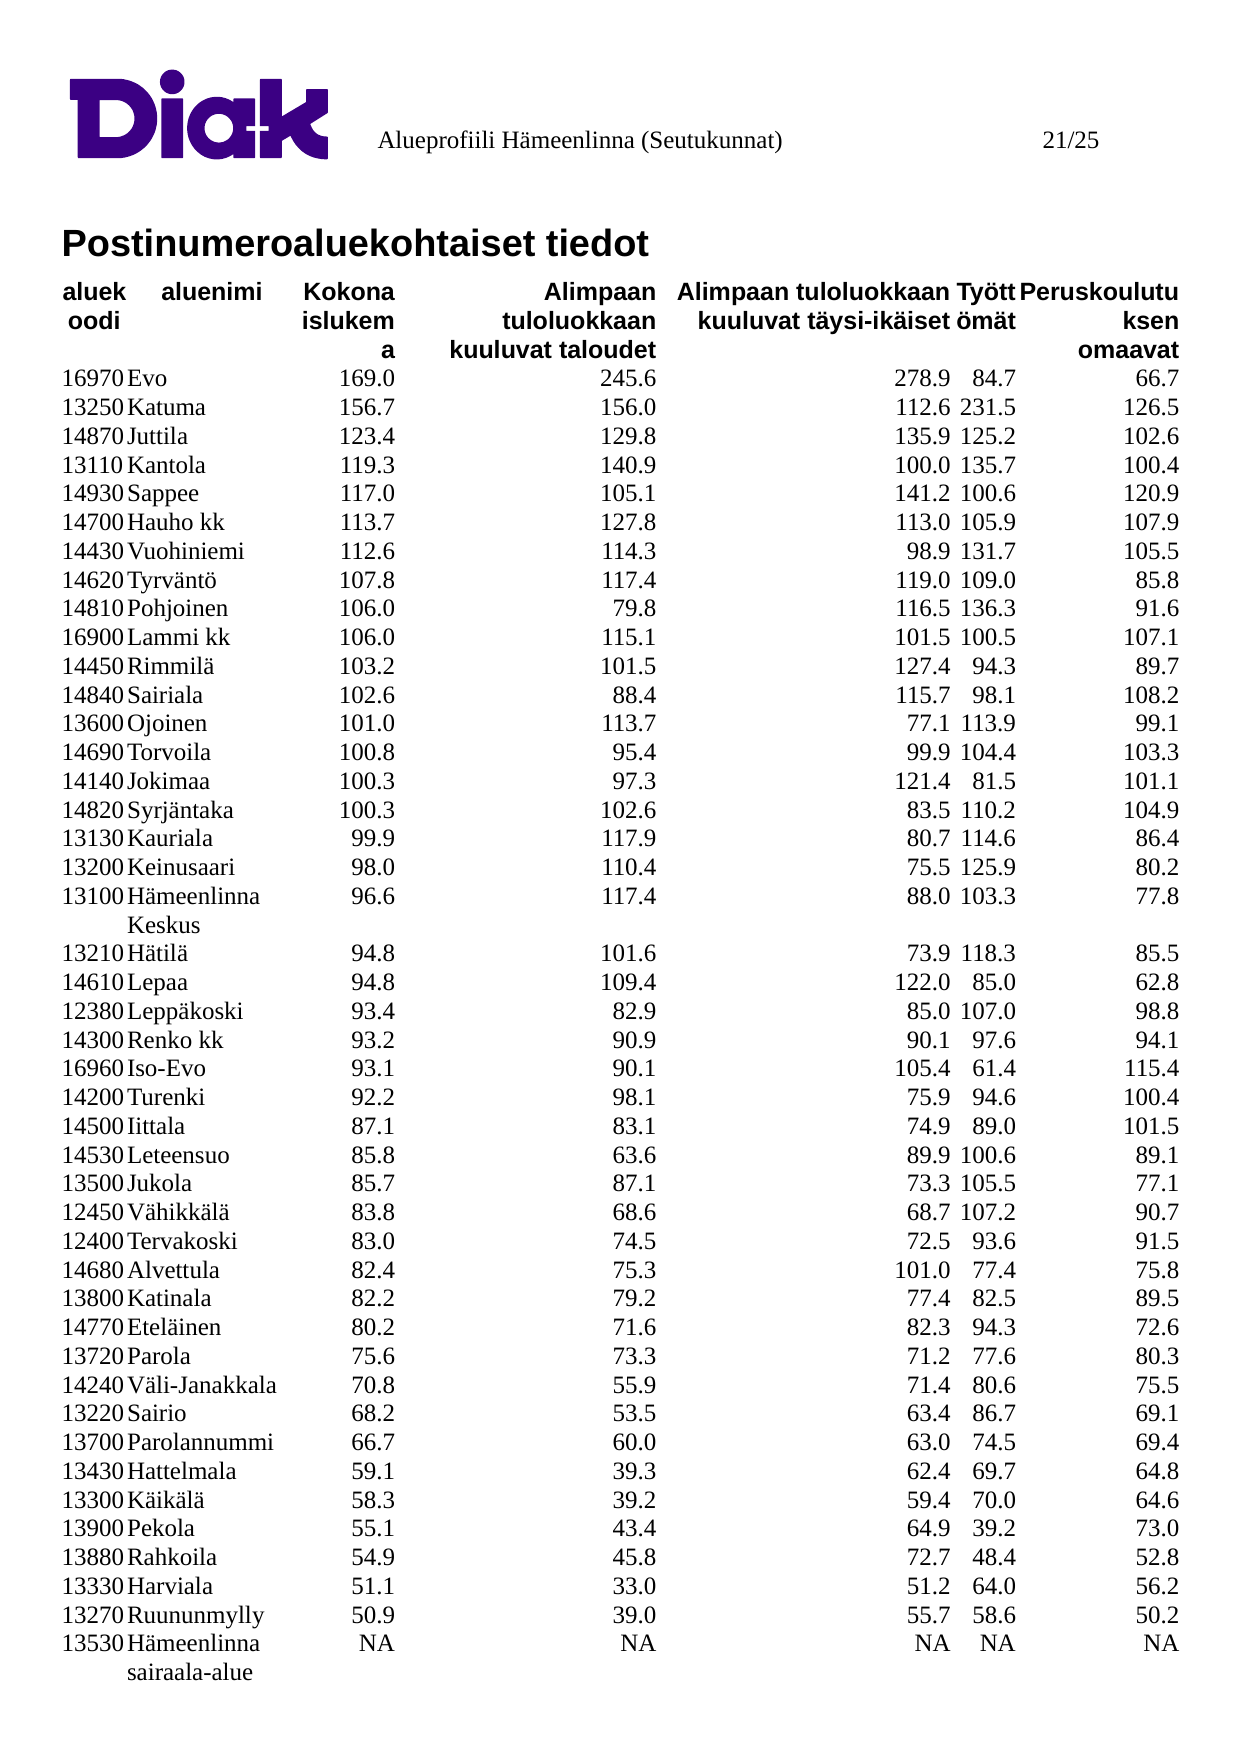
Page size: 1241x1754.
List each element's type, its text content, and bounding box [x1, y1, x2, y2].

table_cell 100.0 [656, 450, 950, 478]
table_cell 113.0 [656, 507, 950, 536]
table_cell 14300 [61, 1025, 127, 1053]
table_cell 121.4 [656, 766, 950, 795]
table_cell 107.8 [297, 565, 395, 593]
table_header Peruskoulutuksen omaavat [1016, 277, 1179, 363]
table_cell 90.1 [395, 1054, 656, 1082]
table_cell 102.6 [297, 680, 395, 708]
table_cell 69.1 [1016, 1399, 1179, 1427]
table_cell 14700 [61, 507, 127, 536]
table_cell 89.9 [656, 1140, 950, 1168]
table_cell 105.9 [950, 507, 1016, 536]
table_cell 105.5 [950, 1169, 1016, 1197]
table_cell 14530 [61, 1140, 127, 1168]
table_cell Iittala [127, 1111, 297, 1140]
table_cell Vuohiniemi [127, 536, 297, 565]
table_cell 101.6 [395, 939, 656, 967]
subtitle Postinumeroaluekohtaiset tiedot [61, 221, 1179, 265]
table_cell 72.7 [656, 1542, 950, 1571]
table_header Alimpaan tuloluokkaan kuuluvat täysi-ikäiset [656, 277, 950, 363]
table_cell Lammi kk [127, 622, 297, 651]
table_cell 92.2 [297, 1082, 395, 1111]
table_cell 14870 [61, 421, 127, 450]
table_cell Kantola [127, 450, 297, 478]
table_cell 245.6 [395, 364, 656, 392]
table_cell 99.1 [1016, 709, 1179, 737]
table_cell 136.3 [950, 594, 1016, 622]
table_cell 13500 [61, 1169, 127, 1197]
table_cell 14610 [61, 967, 127, 996]
table_cell 14930 [61, 479, 127, 507]
table_cell 113.7 [395, 709, 656, 737]
table_cell 83.0 [297, 1226, 395, 1255]
table_cell 51.2 [656, 1571, 950, 1600]
table_cell 77.6 [950, 1341, 1016, 1370]
table_cell 85.0 [656, 996, 950, 1025]
table_cell 103.2 [297, 651, 395, 680]
table_cell Hämeenlinna Keskus [127, 881, 297, 938]
table_cell 127.4 [656, 651, 950, 680]
table_cell 71.2 [656, 1341, 950, 1370]
table_cell 95.4 [395, 737, 656, 766]
table_cell Lepaa [127, 967, 297, 996]
table_cell 53.5 [395, 1399, 656, 1427]
table_cell 82.2 [297, 1284, 395, 1312]
table_cell 84.7 [950, 364, 1016, 392]
table_cell 70.8 [297, 1370, 395, 1398]
table_cell 131.7 [950, 536, 1016, 565]
table_cell 13130 [61, 824, 127, 852]
table_cell 100.4 [1016, 1082, 1179, 1111]
table_cell 82.3 [656, 1312, 950, 1341]
table_cell Syrjäntaka [127, 795, 297, 823]
table_cell Hämeenlinna sairaala-alue [127, 1629, 297, 1686]
table_cell 93.1 [297, 1054, 395, 1082]
table_cell Parola [127, 1341, 297, 1370]
table_cell Turenki [127, 1082, 297, 1111]
table_cell 80.7 [656, 824, 950, 852]
table_cell Hauho kk [127, 507, 297, 536]
table_cell 72.5 [656, 1226, 950, 1255]
table_cell 54.9 [297, 1542, 395, 1571]
table_cell 14810 [61, 594, 127, 622]
table_cell 16970 [61, 364, 127, 392]
table_cell 13200 [61, 852, 127, 881]
table_cell 75.3 [395, 1255, 656, 1283]
table_cell 98.8 [1016, 996, 1179, 1025]
table_cell Iso-Evo [127, 1054, 297, 1082]
table_cell 100.6 [950, 1140, 1016, 1168]
table_cell Pohjoinen [127, 594, 297, 622]
table_cell 68.6 [395, 1197, 656, 1226]
table_cell 14450 [61, 651, 127, 680]
table_cell 14430 [61, 536, 127, 565]
table_cell NA [297, 1629, 395, 1686]
table_cell 113.7 [297, 507, 395, 536]
table_cell 55.1 [297, 1514, 395, 1542]
table_cell 86.7 [950, 1399, 1016, 1427]
table_cell 90.7 [1016, 1197, 1179, 1226]
table_cell 105.1 [395, 479, 656, 507]
table_cell 94.1 [1016, 1025, 1179, 1053]
table_cell 86.4 [1016, 824, 1179, 852]
table_cell 14500 [61, 1111, 127, 1140]
table_cell 62.8 [1016, 967, 1179, 996]
table_cell 85.5 [1016, 939, 1179, 967]
table_cell 70.0 [950, 1485, 1016, 1513]
table_cell Juttila [127, 421, 297, 450]
table_cell 112.6 [656, 392, 950, 421]
table_cell 94.8 [297, 967, 395, 996]
table_cell 13880 [61, 1542, 127, 1571]
table_cell 169.0 [297, 364, 395, 392]
table_cell Leteensuo [127, 1140, 297, 1168]
table_cell 82.5 [950, 1284, 1016, 1312]
table_cell 94.3 [950, 1312, 1016, 1341]
table_cell Hattelmala [127, 1456, 297, 1485]
table_cell 100.3 [297, 795, 395, 823]
table_cell Parolannummi [127, 1427, 297, 1456]
table_cell 107.9 [1016, 507, 1179, 536]
table_cell 94.3 [950, 651, 1016, 680]
table_cell 85.8 [297, 1140, 395, 1168]
table_cell 127.8 [395, 507, 656, 536]
table_cell 119.0 [656, 565, 950, 593]
table_cell 115.4 [1016, 1054, 1179, 1082]
table_cell 75.9 [656, 1082, 950, 1111]
table_cell 61.4 [950, 1054, 1016, 1082]
table_cell 91.5 [1016, 1226, 1179, 1255]
table_header aluekoodi [61, 277, 127, 363]
table_cell 71.6 [395, 1312, 656, 1341]
table_cell 64.8 [1016, 1456, 1179, 1485]
table_cell Katuma [127, 392, 297, 421]
table_cell 60.0 [395, 1427, 656, 1456]
table_cell Tyrväntö [127, 565, 297, 593]
table_cell 14240 [61, 1370, 127, 1398]
table_cell NA [656, 1629, 950, 1686]
table_cell Kauriala [127, 824, 297, 852]
table_cell 55.7 [656, 1600, 950, 1628]
table_cell 75.8 [1016, 1255, 1179, 1283]
table_cell 79.2 [395, 1284, 656, 1312]
table_cell 13720 [61, 1341, 127, 1370]
table_cell 13250 [61, 392, 127, 421]
table_cell Sappee [127, 479, 297, 507]
table_cell 96.6 [297, 881, 395, 938]
table_cell 94.6 [950, 1082, 1016, 1111]
table_cell 16960 [61, 1054, 127, 1082]
table_cell Alvettula [127, 1255, 297, 1283]
table_cell 14200 [61, 1082, 127, 1111]
table_cell 140.9 [395, 450, 656, 478]
table_cell 118.3 [950, 939, 1016, 967]
table_cell Harviala [127, 1571, 297, 1600]
table_cell 66.7 [297, 1427, 395, 1456]
table_cell Jokimaa [127, 766, 297, 795]
table_cell 120.9 [1016, 479, 1179, 507]
table_cell 75.6 [297, 1341, 395, 1370]
table_cell 75.5 [656, 852, 950, 881]
table_cell 75.5 [1016, 1370, 1179, 1398]
table_cell 63.0 [656, 1427, 950, 1456]
table_cell 12450 [61, 1197, 127, 1226]
table_cell 50.2 [1016, 1600, 1179, 1628]
table_cell 99.9 [656, 737, 950, 766]
table_cell 88.0 [656, 881, 950, 938]
table_cell 100.8 [297, 737, 395, 766]
table_cell 85.8 [1016, 565, 1179, 593]
table_cell 112.6 [297, 536, 395, 565]
table_cell 73.3 [656, 1169, 950, 1197]
table_cell 12380 [61, 996, 127, 1025]
table_cell 58.3 [297, 1485, 395, 1513]
table_cell 101.5 [1016, 1111, 1179, 1140]
table_cell 14690 [61, 737, 127, 766]
table_cell 82.9 [395, 996, 656, 1025]
table_cell 62.4 [656, 1456, 950, 1485]
table_cell 117.4 [395, 881, 656, 938]
table_cell 135.9 [656, 421, 950, 450]
table_cell 88.4 [395, 680, 656, 708]
table_cell 39.0 [395, 1600, 656, 1628]
table_cell 115.1 [395, 622, 656, 651]
table_cell Sairio [127, 1399, 297, 1427]
table_cell 13110 [61, 450, 127, 478]
table_cell 117.0 [297, 479, 395, 507]
table_cell 83.5 [656, 795, 950, 823]
table_cell 63.4 [656, 1399, 950, 1427]
table_cell 109.4 [395, 967, 656, 996]
table_cell 93.6 [950, 1226, 1016, 1255]
table_cell 104.9 [1016, 795, 1179, 823]
table_cell Rimmilä [127, 651, 297, 680]
table_cell 103.3 [950, 881, 1016, 938]
table_cell 14620 [61, 565, 127, 593]
table_cell 100.3 [297, 766, 395, 795]
table_cell 55.9 [395, 1370, 656, 1398]
table_cell 97.6 [950, 1025, 1016, 1053]
table_cell 85.0 [950, 967, 1016, 996]
table_cell NA [950, 1629, 1016, 1686]
table_cell 101.1 [1016, 766, 1179, 795]
table_cell Käikälä [127, 1485, 297, 1513]
table_cell 39.2 [395, 1485, 656, 1513]
table_cell 58.6 [950, 1600, 1016, 1628]
table_cell 98.1 [395, 1082, 656, 1111]
table_cell 64.0 [950, 1571, 1016, 1600]
table_cell Keinusaari [127, 852, 297, 881]
table_cell 125.2 [950, 421, 1016, 450]
table_cell Renko kk [127, 1025, 297, 1053]
table_cell Vähikkälä [127, 1197, 297, 1226]
table_cell 13210 [61, 939, 127, 967]
table_cell NA [1016, 1629, 1179, 1686]
table_cell Rahkoila [127, 1542, 297, 1571]
table_cell 13530 [61, 1629, 127, 1686]
table_cell 64.9 [656, 1514, 950, 1542]
table_cell 72.6 [1016, 1312, 1179, 1341]
table_cell 68.7 [656, 1197, 950, 1226]
table_cell 63.6 [395, 1140, 656, 1168]
table_cell 105.4 [656, 1054, 950, 1082]
table_cell 116.5 [656, 594, 950, 622]
table_cell 122.0 [656, 967, 950, 996]
table_cell 129.8 [395, 421, 656, 450]
table_cell 52.8 [1016, 1542, 1179, 1571]
table_cell 13700 [61, 1427, 127, 1456]
table_cell 83.8 [297, 1197, 395, 1226]
table_cell 100.6 [950, 479, 1016, 507]
table_cell 114.6 [950, 824, 1016, 852]
table_header Alimpaan tuloluokkaan kuuluvat taloudet [395, 277, 656, 363]
table_cell 115.7 [656, 680, 950, 708]
table_cell 87.1 [297, 1111, 395, 1140]
table_cell 14840 [61, 680, 127, 708]
table_cell 103.3 [1016, 737, 1179, 766]
table_cell Pekola [127, 1514, 297, 1542]
table_cell 89.1 [1016, 1140, 1179, 1168]
table_cell 80.3 [1016, 1341, 1179, 1370]
table_cell 83.1 [395, 1111, 656, 1140]
table_cell 90.1 [656, 1025, 950, 1053]
table_cell Sairiala [127, 680, 297, 708]
table_cell 77.1 [656, 709, 950, 737]
table_cell 13430 [61, 1456, 127, 1485]
table_cell 90.9 [395, 1025, 656, 1053]
table_header aluenimi [127, 277, 297, 363]
table_cell 89.7 [1016, 651, 1179, 680]
table_cell 100.4 [1016, 450, 1179, 478]
table_cell 156.0 [395, 392, 656, 421]
table_cell 107.2 [950, 1197, 1016, 1226]
table_cell 50.9 [297, 1600, 395, 1628]
table_cell 48.4 [950, 1542, 1016, 1571]
table_cell 74.5 [950, 1427, 1016, 1456]
table_cell 123.4 [297, 421, 395, 450]
table_cell NA [395, 1629, 656, 1686]
table_cell Tervakoski [127, 1226, 297, 1255]
table_cell 81.5 [950, 766, 1016, 795]
table_cell 45.8 [395, 1542, 656, 1571]
table_cell 13220 [61, 1399, 127, 1427]
table_cell 117.9 [395, 824, 656, 852]
table_cell 98.1 [950, 680, 1016, 708]
table_cell 14820 [61, 795, 127, 823]
table_cell 74.5 [395, 1226, 656, 1255]
table_cell 77.8 [1016, 881, 1179, 938]
table_cell 59.1 [297, 1456, 395, 1485]
table_cell 12400 [61, 1226, 127, 1255]
table_cell 89.5 [1016, 1284, 1179, 1312]
table_cell 66.7 [1016, 364, 1179, 392]
table_cell 13100 [61, 881, 127, 938]
table_cell 80.6 [950, 1370, 1016, 1398]
table_cell 77.1 [1016, 1169, 1179, 1197]
table_cell 109.0 [950, 565, 1016, 593]
table_header Työttömät [950, 277, 1016, 363]
table_cell 99.9 [297, 824, 395, 852]
table_cell 106.0 [297, 622, 395, 651]
table_cell 100.5 [950, 622, 1016, 651]
table_cell 43.4 [395, 1514, 656, 1542]
table_cell 110.4 [395, 852, 656, 881]
table_cell Väli-Janakkala [127, 1370, 297, 1398]
table_cell 278.9 [656, 364, 950, 392]
table_cell 101.5 [656, 622, 950, 651]
table_cell 74.9 [656, 1111, 950, 1140]
table_cell Jukola [127, 1169, 297, 1197]
table_cell 14680 [61, 1255, 127, 1283]
table_cell 69.4 [1016, 1427, 1179, 1456]
table_cell 107.0 [950, 996, 1016, 1025]
table_cell 91.6 [1016, 594, 1179, 622]
table_cell Torvoila [127, 737, 297, 766]
table_cell 105.5 [1016, 536, 1179, 565]
table_cell 102.6 [395, 795, 656, 823]
table_cell 114.3 [395, 536, 656, 565]
table_cell Leppäkoski [127, 996, 297, 1025]
table_cell 39.3 [395, 1456, 656, 1485]
table_cell Hätilä [127, 939, 297, 967]
table_cell 73.0 [1016, 1514, 1179, 1542]
table_cell 77.4 [950, 1255, 1016, 1283]
table_cell 93.4 [297, 996, 395, 1025]
table_cell 101.5 [395, 651, 656, 680]
table_cell 68.2 [297, 1399, 395, 1427]
table_cell 89.0 [950, 1111, 1016, 1140]
table_cell 56.2 [1016, 1571, 1179, 1600]
table_cell 13300 [61, 1485, 127, 1513]
table_cell 69.7 [950, 1456, 1016, 1485]
table_cell 13600 [61, 709, 127, 737]
table_cell 79.8 [395, 594, 656, 622]
table_cell 73.9 [656, 939, 950, 967]
table_cell 101.0 [297, 709, 395, 737]
table_cell 39.2 [950, 1514, 1016, 1542]
table_cell 13800 [61, 1284, 127, 1312]
table_cell 85.7 [297, 1169, 395, 1197]
table_cell 80.2 [297, 1312, 395, 1341]
table_cell 108.2 [1016, 680, 1179, 708]
table_cell 93.2 [297, 1025, 395, 1053]
table_cell Katinala [127, 1284, 297, 1312]
table_cell Evo [127, 364, 297, 392]
table_cell Ruununmylly [127, 1600, 297, 1628]
table_cell 107.1 [1016, 622, 1179, 651]
table_cell 13270 [61, 1600, 127, 1628]
table_cell 135.7 [950, 450, 1016, 478]
table_cell 64.6 [1016, 1485, 1179, 1513]
table_cell 59.4 [656, 1485, 950, 1513]
table_cell 101.0 [656, 1255, 950, 1283]
table_cell Eteläinen [127, 1312, 297, 1341]
table_cell 156.7 [297, 392, 395, 421]
table_cell 73.3 [395, 1341, 656, 1370]
table_cell 102.6 [1016, 421, 1179, 450]
table_cell 125.9 [950, 852, 1016, 881]
table_cell 77.4 [656, 1284, 950, 1312]
table_cell 98.9 [656, 536, 950, 565]
table_cell 98.0 [297, 852, 395, 881]
table_cell 33.0 [395, 1571, 656, 1600]
table_cell 106.0 [297, 594, 395, 622]
table_cell 71.4 [656, 1370, 950, 1398]
table_cell 14770 [61, 1312, 127, 1341]
table_cell 87.1 [395, 1169, 656, 1197]
table_cell 13330 [61, 1571, 127, 1600]
table_cell 16900 [61, 622, 127, 651]
table_cell 104.4 [950, 737, 1016, 766]
table_cell 13900 [61, 1514, 127, 1542]
table_cell 126.5 [1016, 392, 1179, 421]
table_cell 231.5 [950, 392, 1016, 421]
table_cell 97.3 [395, 766, 656, 795]
table_cell 119.3 [297, 450, 395, 478]
table_header Kokonaislukema [297, 277, 395, 363]
table_cell 14140 [61, 766, 127, 795]
table_cell 82.4 [297, 1255, 395, 1283]
table_cell 51.1 [297, 1571, 395, 1600]
table_cell 94.8 [297, 939, 395, 967]
table_cell 110.2 [950, 795, 1016, 823]
table_cell Ojoinen [127, 709, 297, 737]
table_cell 113.9 [950, 709, 1016, 737]
table_cell 80.2 [1016, 852, 1179, 881]
table_cell 117.4 [395, 565, 656, 593]
table_cell 141.2 [656, 479, 950, 507]
